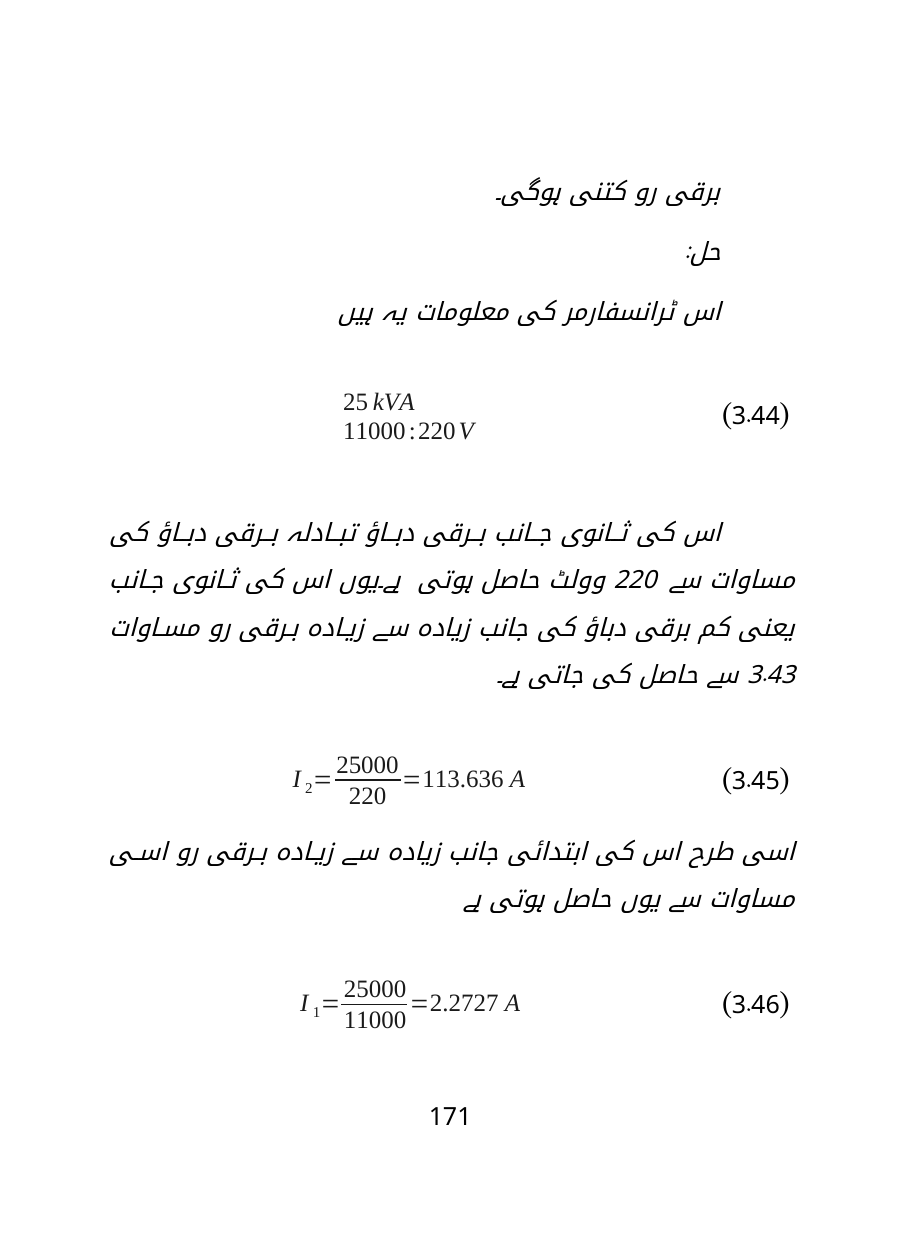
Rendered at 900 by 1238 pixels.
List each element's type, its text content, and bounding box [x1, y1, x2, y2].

table_header (3.45) [702, 746, 795, 828]
text اس ٹرانسفارمر کی معلومات یہ ہیں [105, 288, 795, 336]
table_header (3.46) [705, 970, 795, 1053]
list برقی رو کتنی ہوگی۔ [105, 168, 757, 216]
text اسی طرح اس کی ابتدائی جانب زیادہ سے زیادہ برقی رو اسی مساوات سے یوں حاصل ہوتی ہے [105, 828, 795, 923]
table_header (3.44) [703, 382, 795, 463]
table_header [105, 382, 703, 463]
text اس کی ثانوی جانب برقی دباؤ تبادلہ برقی دباؤ کی مساوات سے 220 وولٹ حاصل ہوتی ہے۔یوں اس کی ثانوی جانب یعنی کم برقی دباؤ کی جانب زیادہ سے زیادہ برقی رو مساوات 3.43 سے حاصل کی جاتی ہے۔ [105, 509, 795, 699]
table_header [105, 970, 705, 1053]
text حل: [105, 228, 795, 276]
table_header [105, 746, 702, 828]
